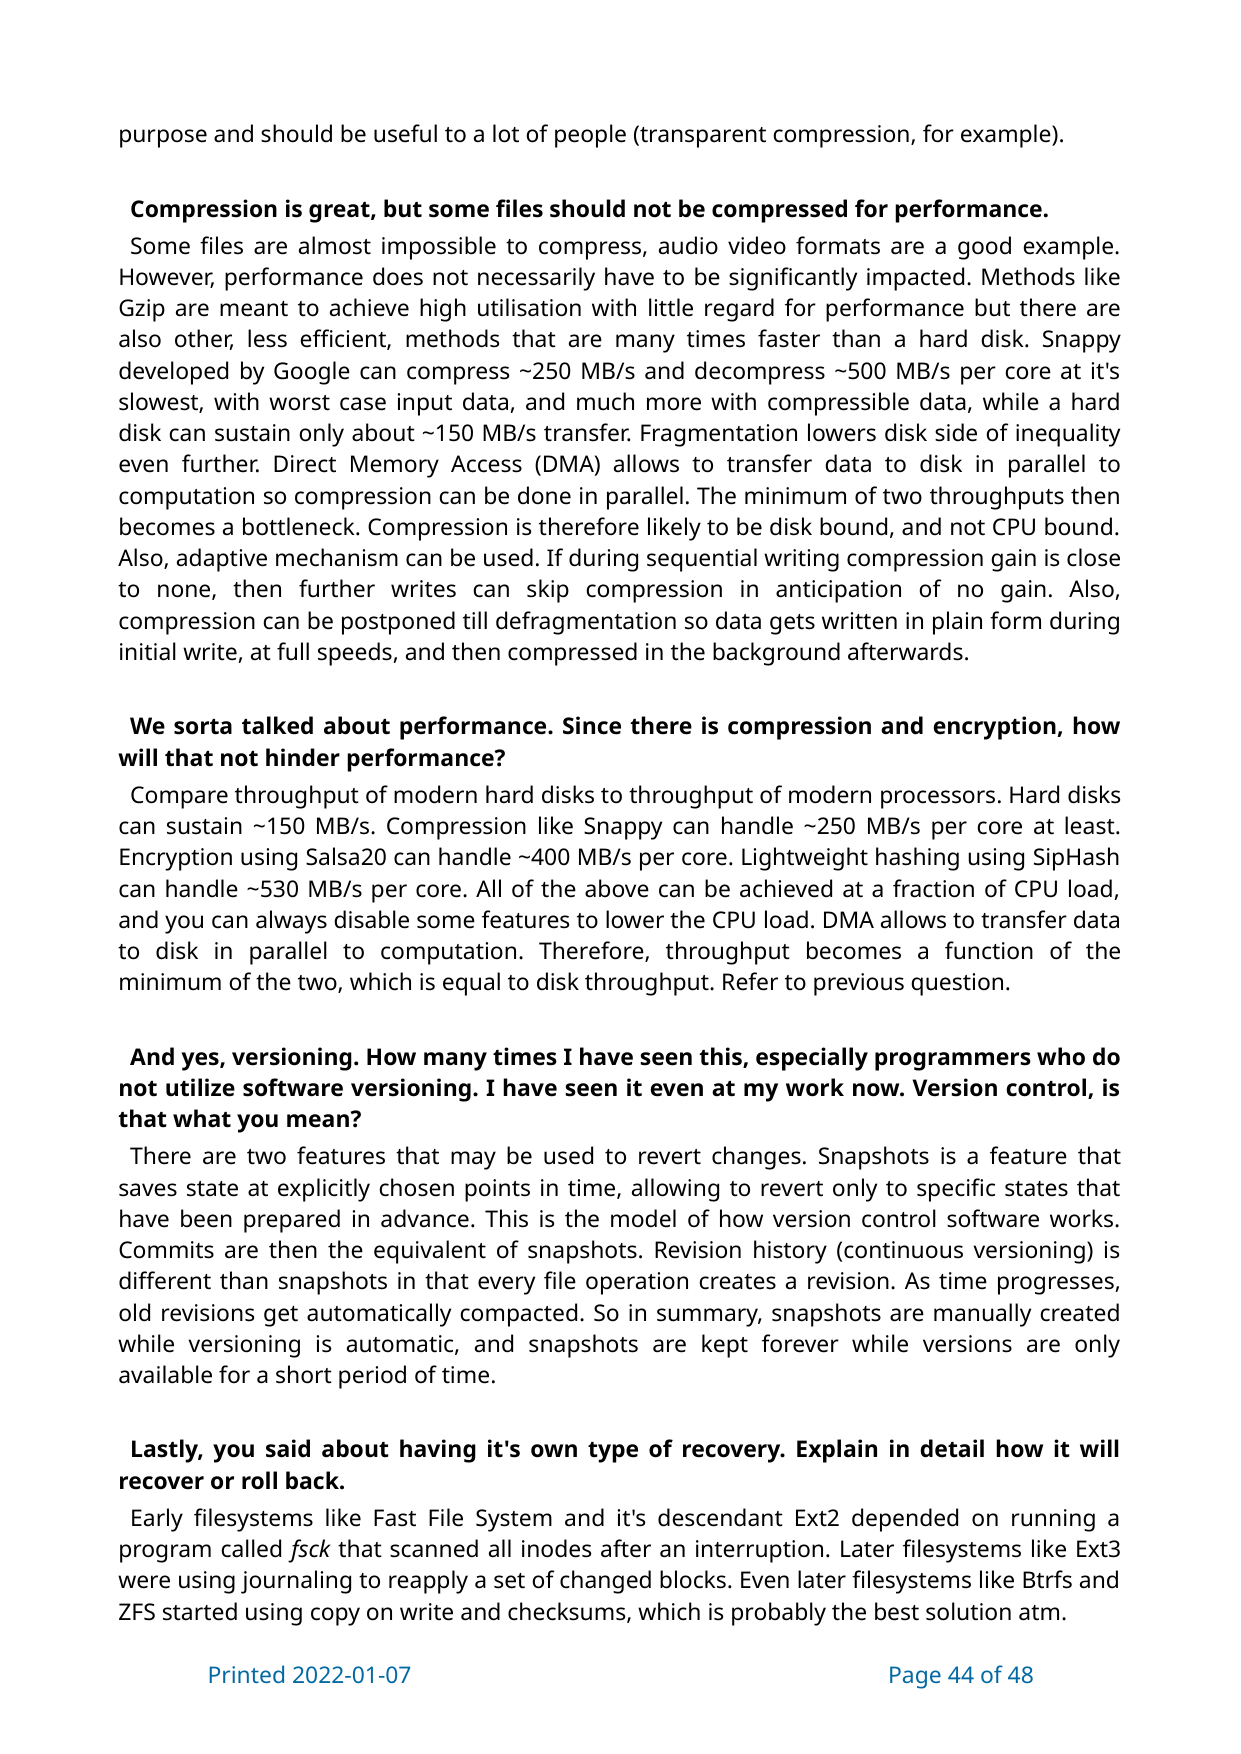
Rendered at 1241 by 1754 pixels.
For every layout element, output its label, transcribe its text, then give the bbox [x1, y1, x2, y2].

text Early filesystems like Fast File System and it's descendant Ext2 depended on running a program called fsck that scanned all inodes after an interruption. Later filesystems like Ext3 were using journaling to reapply a set of changed blocks. Even later filesystems like Btrfs and ZFS started using copy on write and checksums, which is probably the best solution atm. [118, 1502, 1122, 1627]
text Compare throughput of modern hard disks to throughput of modern processors. Hard disks can sustain ~150 MB/s. Compression like Snappy can handle ~250 MB/s per core at least. Encryption using Salsa20 can handle ~400 MB/s per core. Lightweight hashing using SipHash can handle ~530 MB/s per core. All of the above can be achieved at a fraction of CPU load, and you can always disable some features to lower the CPU load. DMA allows to transfer data to disk in parallel to computation. Therefore, throughput becomes a function of the minimum of the two, which is equal to disk throughput. Refer to previous question. [118, 779, 1122, 997]
text We sorta talked about performance. Since there is compression and encryption, how will that not hinder performance? [118, 710, 1122, 773]
text Compression is great, but some files should not be compressed for performance. [118, 192, 1122, 224]
text purpose and should be useful to a lot of people (transparent compression, for example). [118, 118, 1122, 149]
text Lastly, you said about having it's own type of recovery. Explain in detail how it will recover or roll back. [118, 1433, 1122, 1496]
text And yes, versioning. How many times I have seen this, especially programmers who do not utilize software versioning. I have seen it even at my work now. Version control, is that what you mean? [118, 1041, 1122, 1134]
text There are two features that may be used to revert changes. Snapshots is a feature that saves state at explicitly chosen points in time, allowing to revert only to specific states that have been prepared in advance. This is the model of how version control software works. Commits are then the equivalent of snapshots. Revision history (continuous versioning) is different than snapshots in that every file operation creates a revision. As time progresses, old revisions get automatically compacted. So in summary, snapshots are manually created while versioning is automatic, and snapshots are kept forever while versions are only available for a short period of time. [118, 1140, 1122, 1390]
text Some files are almost impossible to compress, audio video formats are a good example. However, performance does not necessarily have to be significantly impacted. Methods like Gzip are meant to achieve high utilisation with little regard for performance but there are also other, less efficient, methods that are many times faster than a hard disk. Snappy developed by Google can compress ~250 MB/s and decompress ~500 MB/s per core at it's slowest, with worst case input data, and much more with compressible data, while a hard disk can sustain only about ~150 MB/s transfer. Fragmentation lowers disk side of inequality even further. Direct Memory Access (DMA) allows to transfer data to disk in parallel to computation so compression can be done in parallel. The minimum of two throughputs then becomes a bottleneck. Compression is therefore likely to be disk bound, and not CPU bound. Also, adaptive mechanism can be used. If during sequential writing compression gain is close to none, then further writes can skip compression in anticipation of no gain. Also, compression can be postponed till defragmentation so data gets written in plain form during initial write, at full speeds, and then compressed in the background afterwards. [118, 230, 1122, 667]
